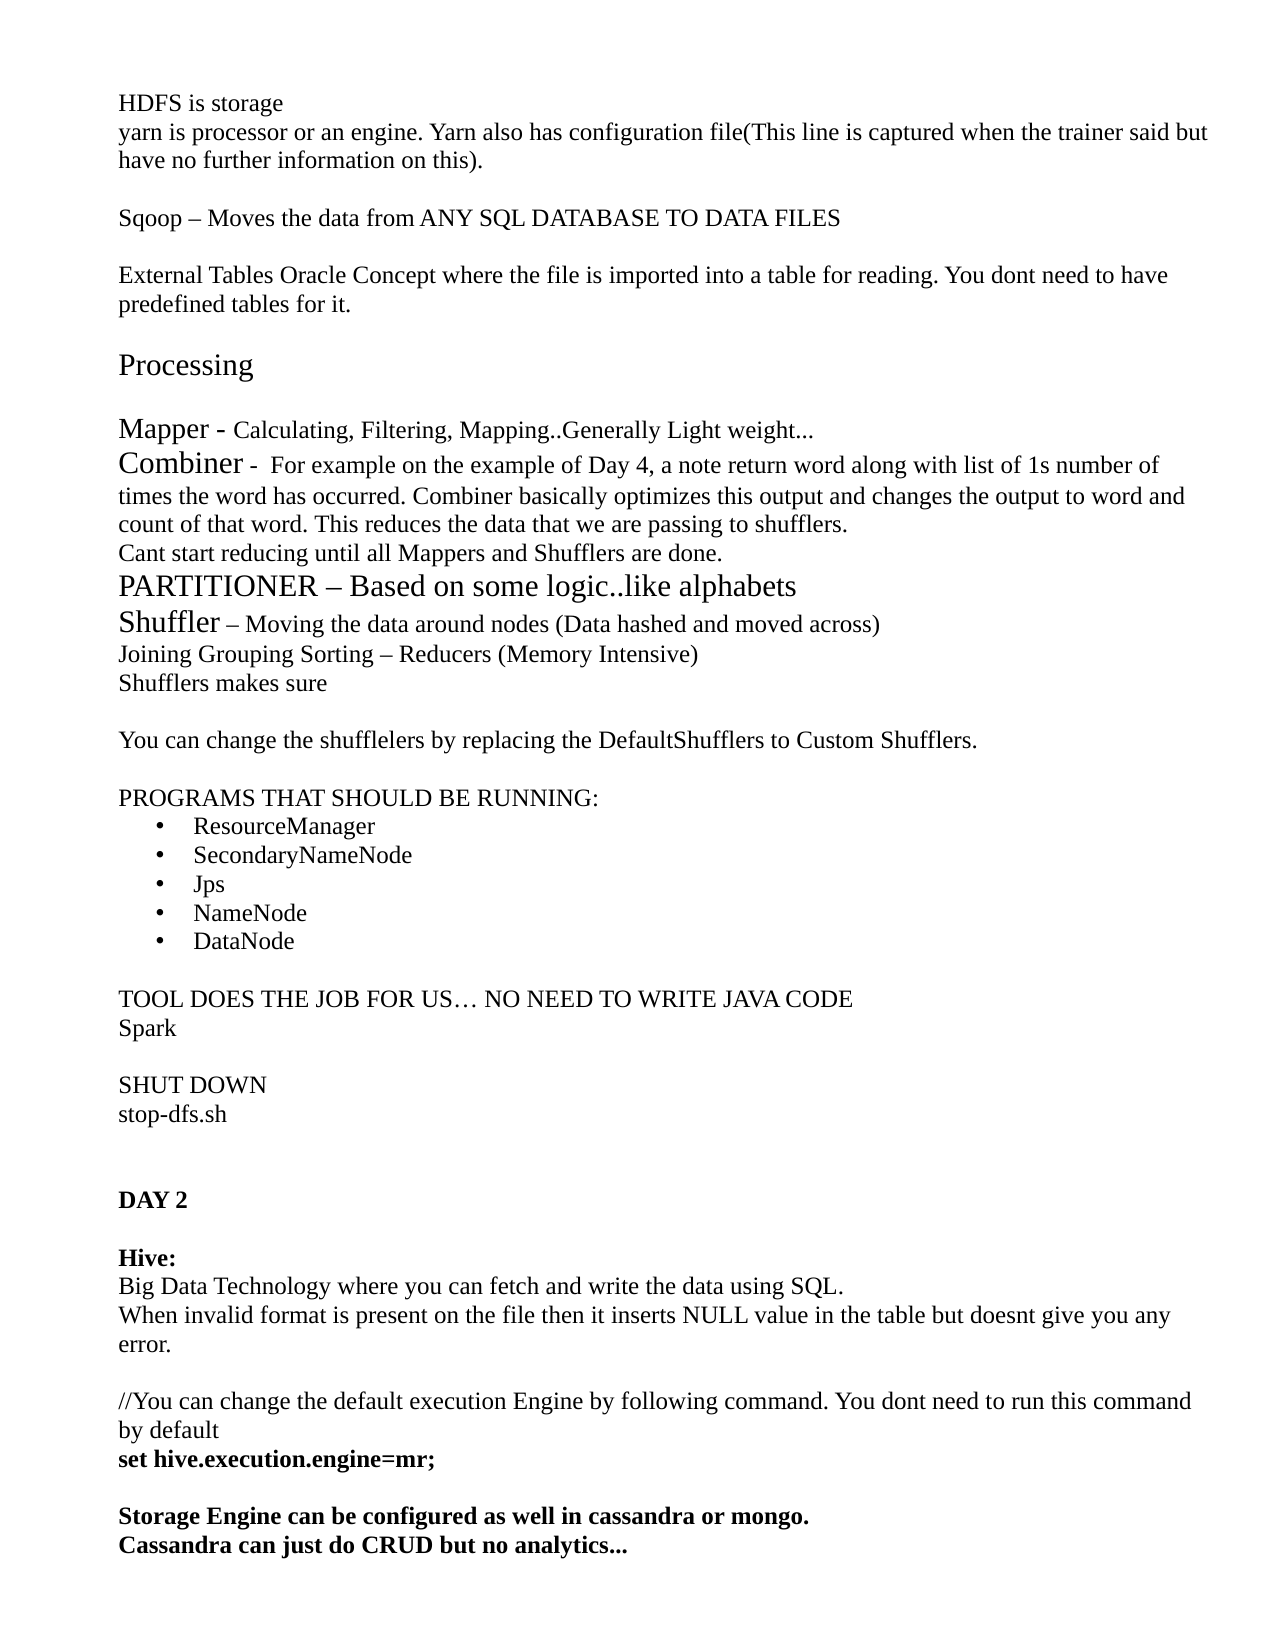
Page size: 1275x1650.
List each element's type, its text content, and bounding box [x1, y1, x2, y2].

text Hive: [118, 1243, 1216, 1271]
text Joining Grouping Sorting – Reducers (Memory Intensive) [118, 639, 1216, 668]
text Combiner - For example on the example of Day 4, a note return word along with list of 1s number of times the word has occurred. Combiner basically optimizes this output and changes the output to word and count of that word. This reduces the data that we are passing to shufflers. [118, 445, 1216, 538]
text Big Data Technology where you can fetch and write the data using SQL. [118, 1271, 1216, 1300]
list Jps [156, 869, 1216, 898]
text TOOL DOES THE JOB FOR US… NO NEED TO WRITE JAVA CODE [118, 984, 1216, 1013]
list DataNode [156, 926, 1216, 955]
text set hive.execution.engine=mr; [118, 1444, 1216, 1473]
text SHUT DOWN [118, 1070, 1216, 1099]
text Cant start reducing until all Mappers and Shufflers are done. [118, 538, 1216, 567]
text PROGRAMS THAT SHOULD BE RUNNING: [118, 783, 1216, 811]
text yarn is processor or an engine. Yarn also has configuration file(This line is captured when the trainer said but have no further information on this). [118, 117, 1216, 174]
text DAY 2 [118, 1185, 1216, 1214]
text //You can change the default execution Engine by following command. You dont need to run this command by default [118, 1386, 1216, 1444]
text External Tables Oracle Concept where the file is imported into a table for reading. You dont need to have predefined tables for it. [118, 260, 1216, 318]
text You can change the shufflelers by replacing the DefaultShufflers to Custom Shufflers. [118, 725, 1216, 754]
list SecondaryNameNode [156, 840, 1216, 869]
text Mapper - Calculating, Filtering, Mapping..Generally Light weight... [118, 411, 1216, 445]
text Storage Engine can be configured as well in cassandra or mongo. [118, 1501, 1216, 1530]
text stop-dfs.sh [118, 1099, 1216, 1128]
text Spark [118, 1013, 1216, 1041]
text When invalid format is present on the file then it inserts NULL value in the table but doesnt give you any error. [118, 1300, 1216, 1358]
text Shufflers makes sure [118, 668, 1216, 696]
text Sqoop – Moves the data from ANY SQL DATABASE TO DATA FILES [118, 203, 1216, 232]
text Shuffler – Moving the data around nodes (Data hashed and moved across) [118, 603, 1216, 639]
list NameNode [156, 898, 1216, 926]
list ResourceManager [156, 811, 1216, 840]
text HDFS is storage [118, 88, 1216, 117]
text Cassandra can just do CRUD but no analytics... [118, 1530, 1216, 1559]
text Processing [118, 347, 1216, 382]
text PARTITIONER – Based on some logic..like alphabets [118, 567, 1216, 603]
